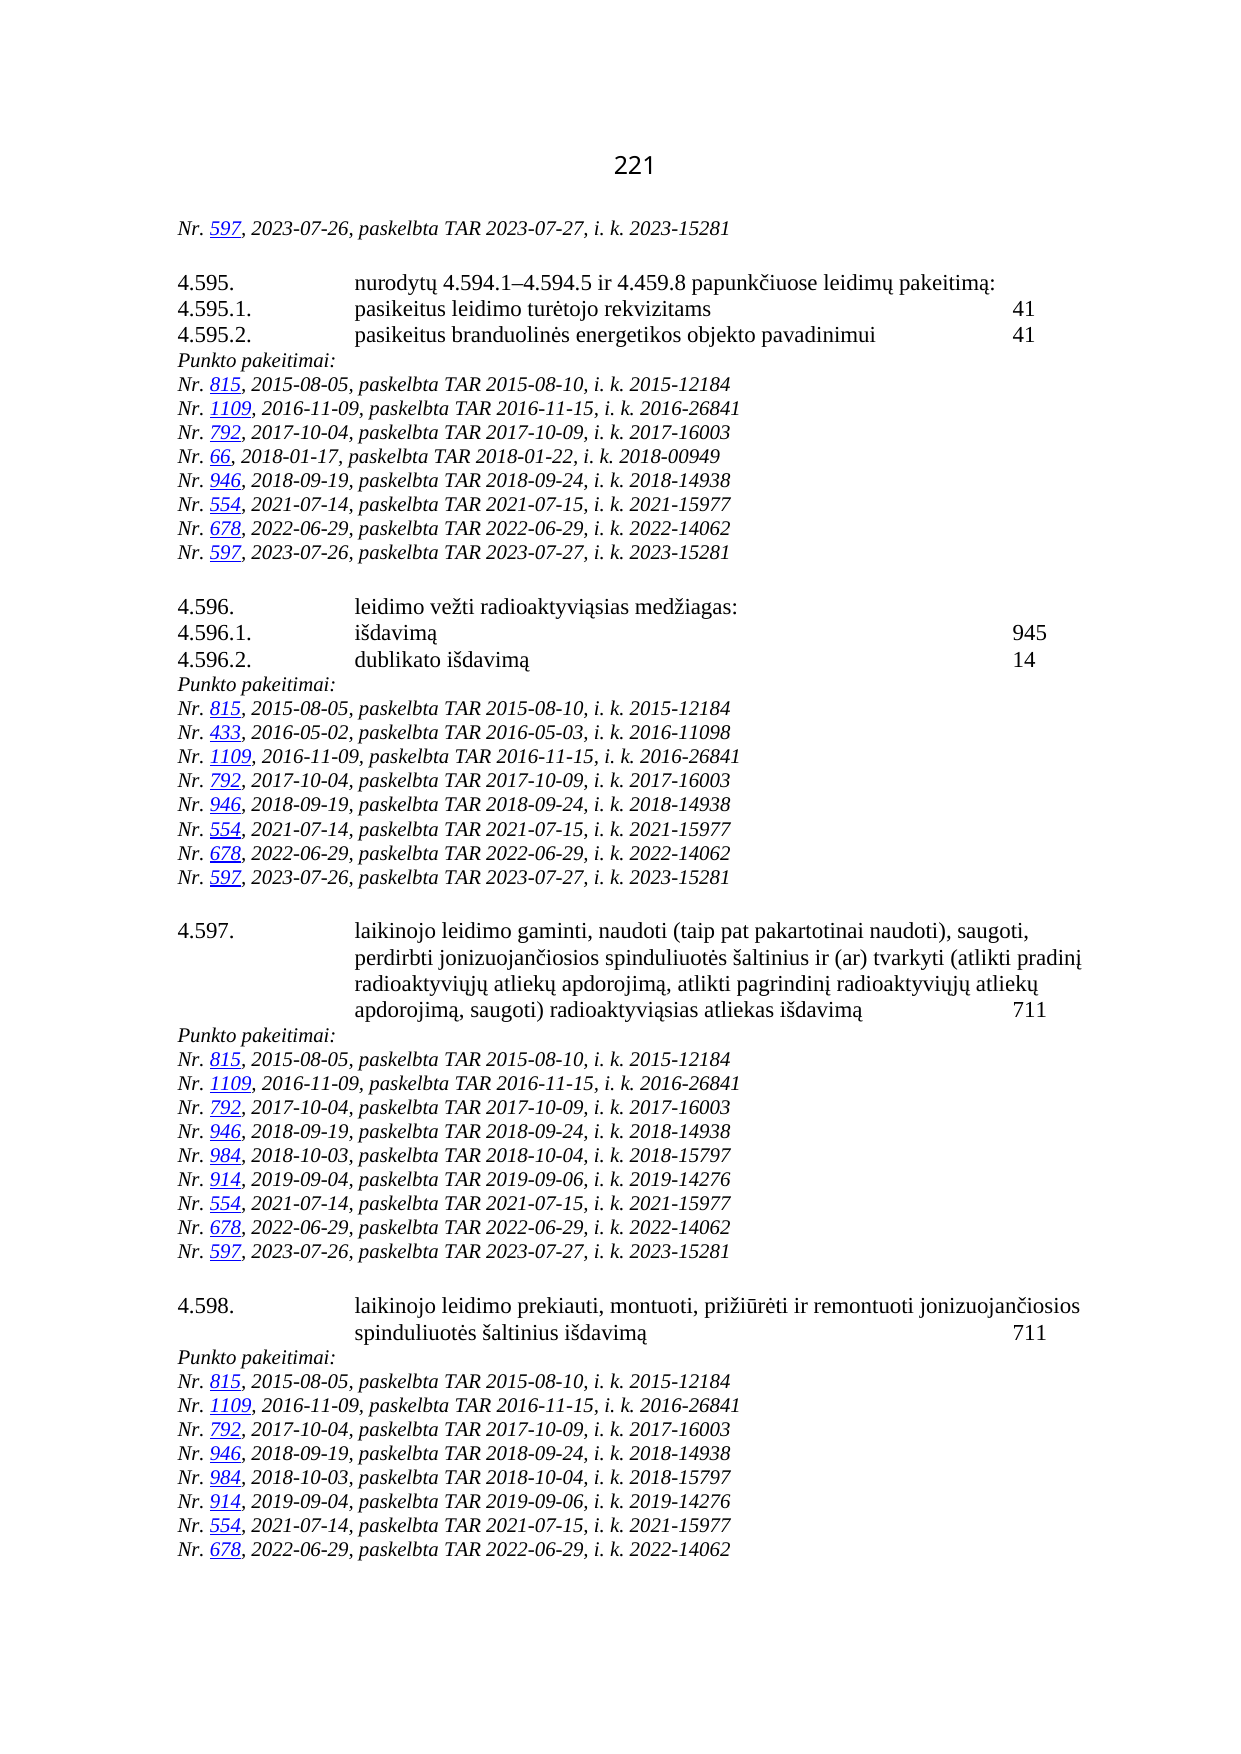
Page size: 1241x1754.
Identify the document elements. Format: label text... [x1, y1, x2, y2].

text Punkto pakeitimai: [177, 1023, 1092, 1047]
text Nr. 597, 2023-07-26, paskelbta TAR 2023-07-27, i. k. 2023-15281 [177, 1239, 1092, 1263]
text Nr. 914, 2019-09-04, paskelbta TAR 2019-09-06, i. k. 2019-14276 [177, 1167, 1092, 1191]
text 4.595. nurodytų 4.594.1–4.594.5 ir 4.459.8 papunkčiuose leidimų pakeitimą: [177, 269, 1092, 295]
text Nr. 433, 2016-05-02, paskelbta TAR 2016-05-03, i. k. 2016-11098 [177, 720, 1092, 744]
text Nr. 597, 2023-07-26, paskelbta TAR 2023-07-27, i. k. 2023-15281 [177, 540, 1092, 564]
text Nr. 554, 2021-07-14, paskelbta TAR 2021-07-15, i. k. 2021-15977 [177, 816, 1092, 841]
text Punkto pakeitimai: [177, 348, 1092, 372]
text Nr. 678, 2022-06-29, paskelbta TAR 2022-06-29, i. k. 2022-14062 [177, 841, 1092, 864]
text Nr. 554, 2021-07-14, paskelbta TAR 2021-07-15, i. k. 2021-15977 [177, 1191, 1092, 1215]
text Nr. 792, 2017-10-04, paskelbta TAR 2017-10-09, i. k. 2017-16003 [177, 1095, 1092, 1119]
text Nr. 815, 2015-08-05, paskelbta TAR 2015-08-10, i. k. 2015-12184 [177, 696, 1092, 720]
text Nr. 597, 2023-07-26, paskelbta TAR 2023-07-27, i. k. 2023-15281 [177, 216, 1092, 240]
text Nr. 815, 2015-08-05, paskelbta TAR 2015-08-10, i. k. 2015-12184 [177, 372, 1092, 396]
text 4.597. laikinojo leidimo gaminti, naudoti (taip pat pakartotinai naudoti), saugoti, perdirbti jonizuojančiosios spinduliuotės šaltinius ir (ar) tvarkyti (atlikti pradinį radioaktyviųjų atliekų apdorojimą, atlikti pagrindinį radioaktyviųjų atliekų apdorojimą, saugoti) radioaktyviąsias atliekas išdavimą 711 [177, 917, 1092, 1023]
text 4.598. laikinojo leidimo prekiauti, montuoti, prižiūrėti ir remontuoti jonizuojančiosios spinduliuotės šaltinius išdavimą 711 [177, 1292, 1092, 1345]
text Nr. 946, 2018-09-19, paskelbta TAR 2018-09-24, i. k. 2018-14938 [177, 792, 1092, 816]
text Nr. 792, 2017-10-04, paskelbta TAR 2017-10-09, i. k. 2017-16003 [177, 1417, 1092, 1441]
text 4.596. leidimo vežti radioaktyviąsias medžiagas: [177, 593, 1092, 619]
text Nr. 815, 2015-08-05, paskelbta TAR 2015-08-10, i. k. 2015-12184 [177, 1047, 1092, 1071]
text Nr. 597, 2023-07-26, paskelbta TAR 2023-07-27, i. k. 2023-15281 [177, 864, 1092, 889]
text Nr. 946, 2018-09-19, paskelbta TAR 2018-09-24, i. k. 2018-14938 [177, 1441, 1092, 1465]
text Nr. 914, 2019-09-04, paskelbta TAR 2019-09-06, i. k. 2019-14276 [177, 1489, 1092, 1513]
text Nr. 554, 2021-07-14, paskelbta TAR 2021-07-15, i. k. 2021-15977 [177, 492, 1092, 516]
text Nr. 66, 2018-01-17, paskelbta TAR 2018-01-22, i. k. 2018-00949 [177, 444, 1092, 468]
text Punkto pakeitimai: [177, 672, 1092, 696]
text Nr. 792, 2017-10-04, paskelbta TAR 2017-10-09, i. k. 2017-16003 [177, 420, 1092, 444]
text Nr. 1109, 2016-11-09, paskelbta TAR 2016-11-15, i. k. 2016-26841 [177, 1393, 1092, 1417]
text Nr. 678, 2022-06-29, paskelbta TAR 2022-06-29, i. k. 2022-14062 [177, 516, 1092, 540]
text Nr. 678, 2022-06-29, paskelbta TAR 2022-06-29, i. k. 2022-14062 [177, 1215, 1092, 1239]
text Nr. 1109, 2016-11-09, paskelbta TAR 2016-11-15, i. k. 2016-26841 [177, 396, 1092, 420]
text Nr. 678, 2022-06-29, paskelbta TAR 2022-06-29, i. k. 2022-14062 [177, 1537, 1092, 1561]
text Nr. 554, 2021-07-14, paskelbta TAR 2021-07-15, i. k. 2021-15977 [177, 1513, 1092, 1537]
text 4.596.2. dublikato išdavimą 14 [177, 646, 1092, 672]
text Nr. 815, 2015-08-05, paskelbta TAR 2015-08-10, i. k. 2015-12184 [177, 1369, 1092, 1393]
text Nr. 1109, 2016-11-09, paskelbta TAR 2016-11-15, i. k. 2016-26841 [177, 744, 1092, 768]
text 4.596.1. išdavimą 945 [177, 619, 1092, 646]
text Nr. 946, 2018-09-19, paskelbta TAR 2018-09-24, i. k. 2018-14938 [177, 468, 1092, 492]
text Nr. 984, 2018-10-03, paskelbta TAR 2018-10-04, i. k. 2018-15797 [177, 1465, 1092, 1489]
text Punkto pakeitimai: [177, 1345, 1092, 1369]
text Nr. 792, 2017-10-04, paskelbta TAR 2017-10-09, i. k. 2017-16003 [177, 768, 1092, 792]
text Nr. 946, 2018-09-19, paskelbta TAR 2018-09-24, i. k. 2018-14938 [177, 1119, 1092, 1143]
text 4.595.2. pasikeitus branduolinės energetikos objekto pavadinimui 41 [177, 321, 1092, 348]
text Nr. 984, 2018-10-03, paskelbta TAR 2018-10-04, i. k. 2018-15797 [177, 1143, 1092, 1167]
text Nr. 1109, 2016-11-09, paskelbta TAR 2016-11-15, i. k. 2016-26841 [177, 1071, 1092, 1095]
text 4.595.1. pasikeitus leidimo turėtojo rekvizitams 41 [177, 295, 1092, 321]
